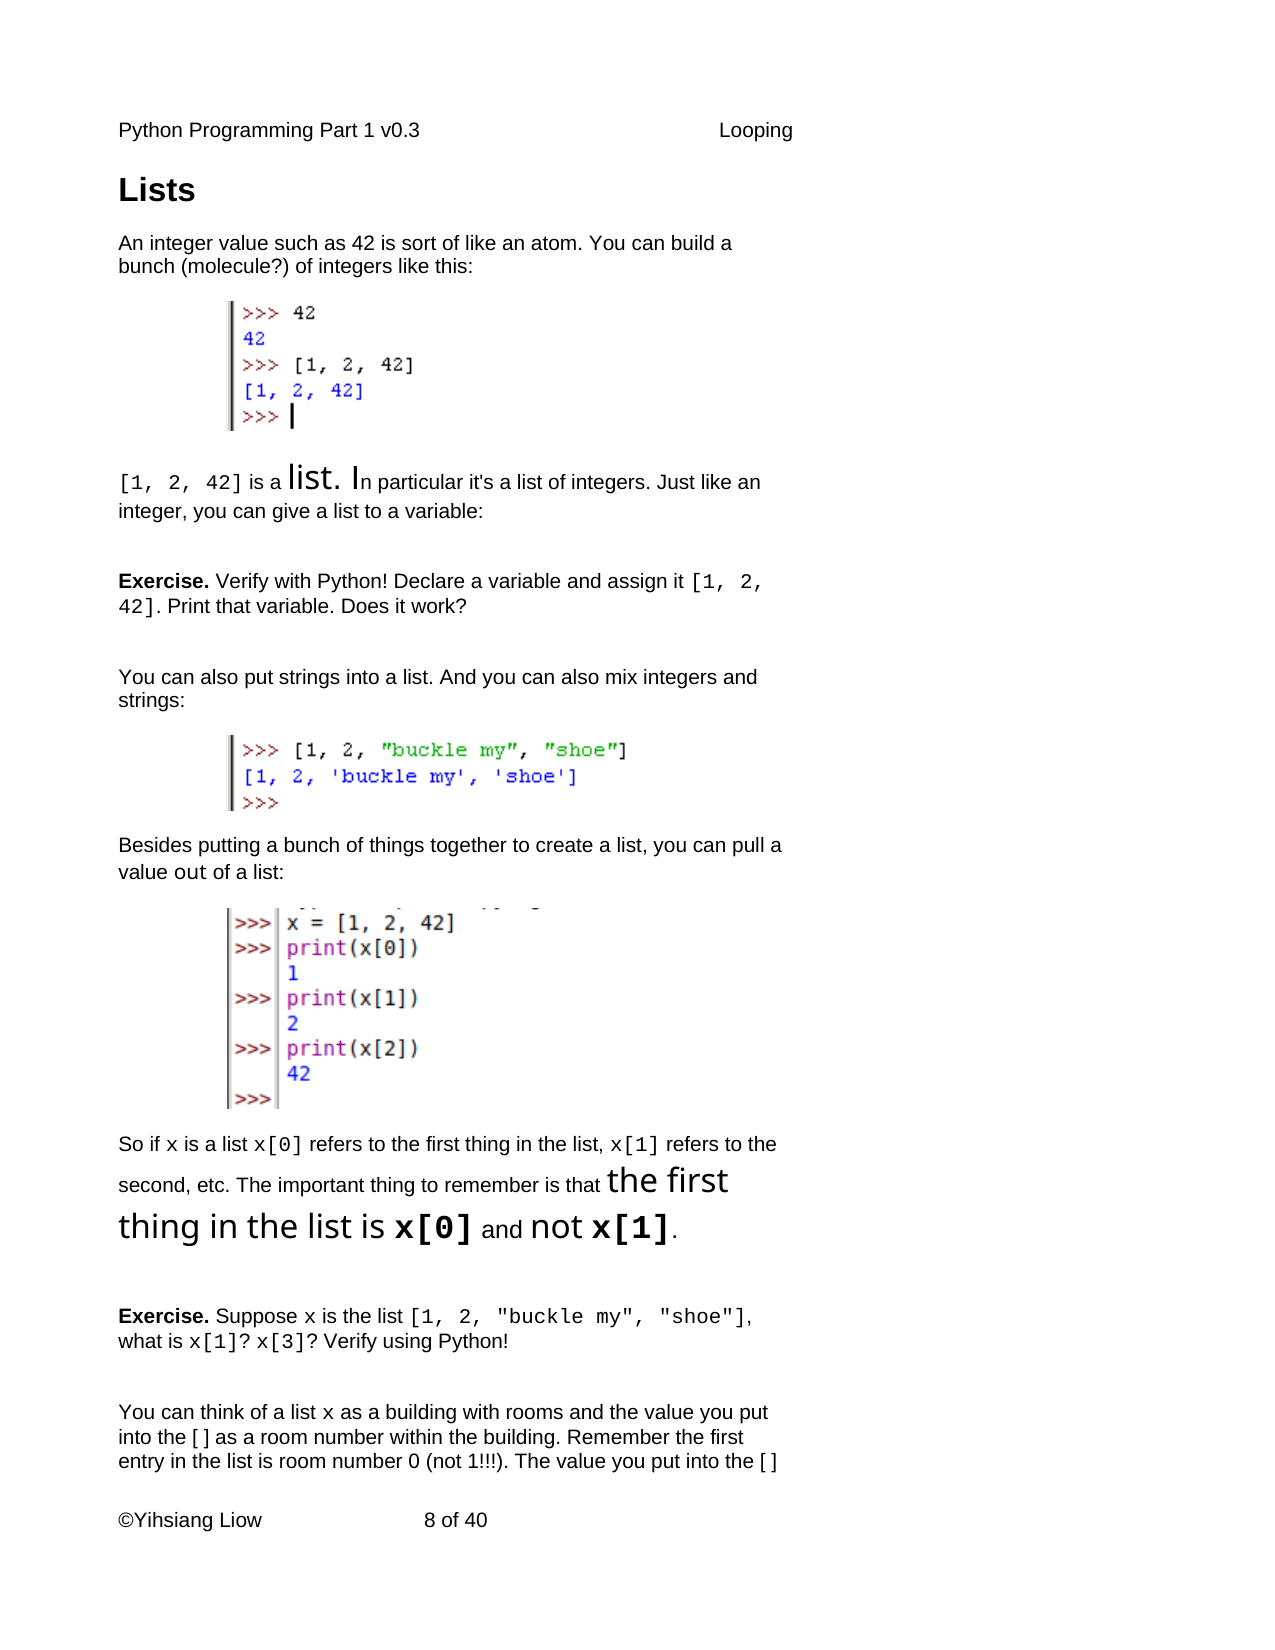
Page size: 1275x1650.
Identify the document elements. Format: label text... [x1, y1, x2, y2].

text You can also put strings into a list. And you can also mix integers and strings: [118, 666, 793, 712]
text Exercise. Suppose x is the list [1, 2, "buckle my", "shoe"], what is x[1]? x[3]? Verify using Python! [118, 1304, 793, 1354]
text You can think of a list x as a building with rooms and the value you put into the [ ] as a room number within the building. Remember the first entry in the list is room number 0 (not 1!!!). The value you put into the [ ] [118, 1401, 793, 1472]
text [1, 2, 42] is a list. In particular it's a list of integers. Just like an integer, you can give a list to a variable: [118, 454, 793, 523]
picture [226, 908, 685, 1109]
text An integer value such as 42 is sort of like an atom. You can build a bunch (molecule?) of integers like this: [118, 231, 793, 278]
text Besides putting a bunch of things together to create a list, you can pull a value out of a list: [118, 834, 793, 886]
text So if x is a list x[0] refers to the first thing in the list, x[1] refers to the second, etc. The important thing to remember is that the first thing in the list is x[0] and not x[1]. [118, 1132, 793, 1248]
text Exercise. Verify with Python! Declare a variable and assign it [1, 2, 42]. Print that variable. Does it work? [118, 569, 793, 619]
text Lists [118, 171, 793, 208]
